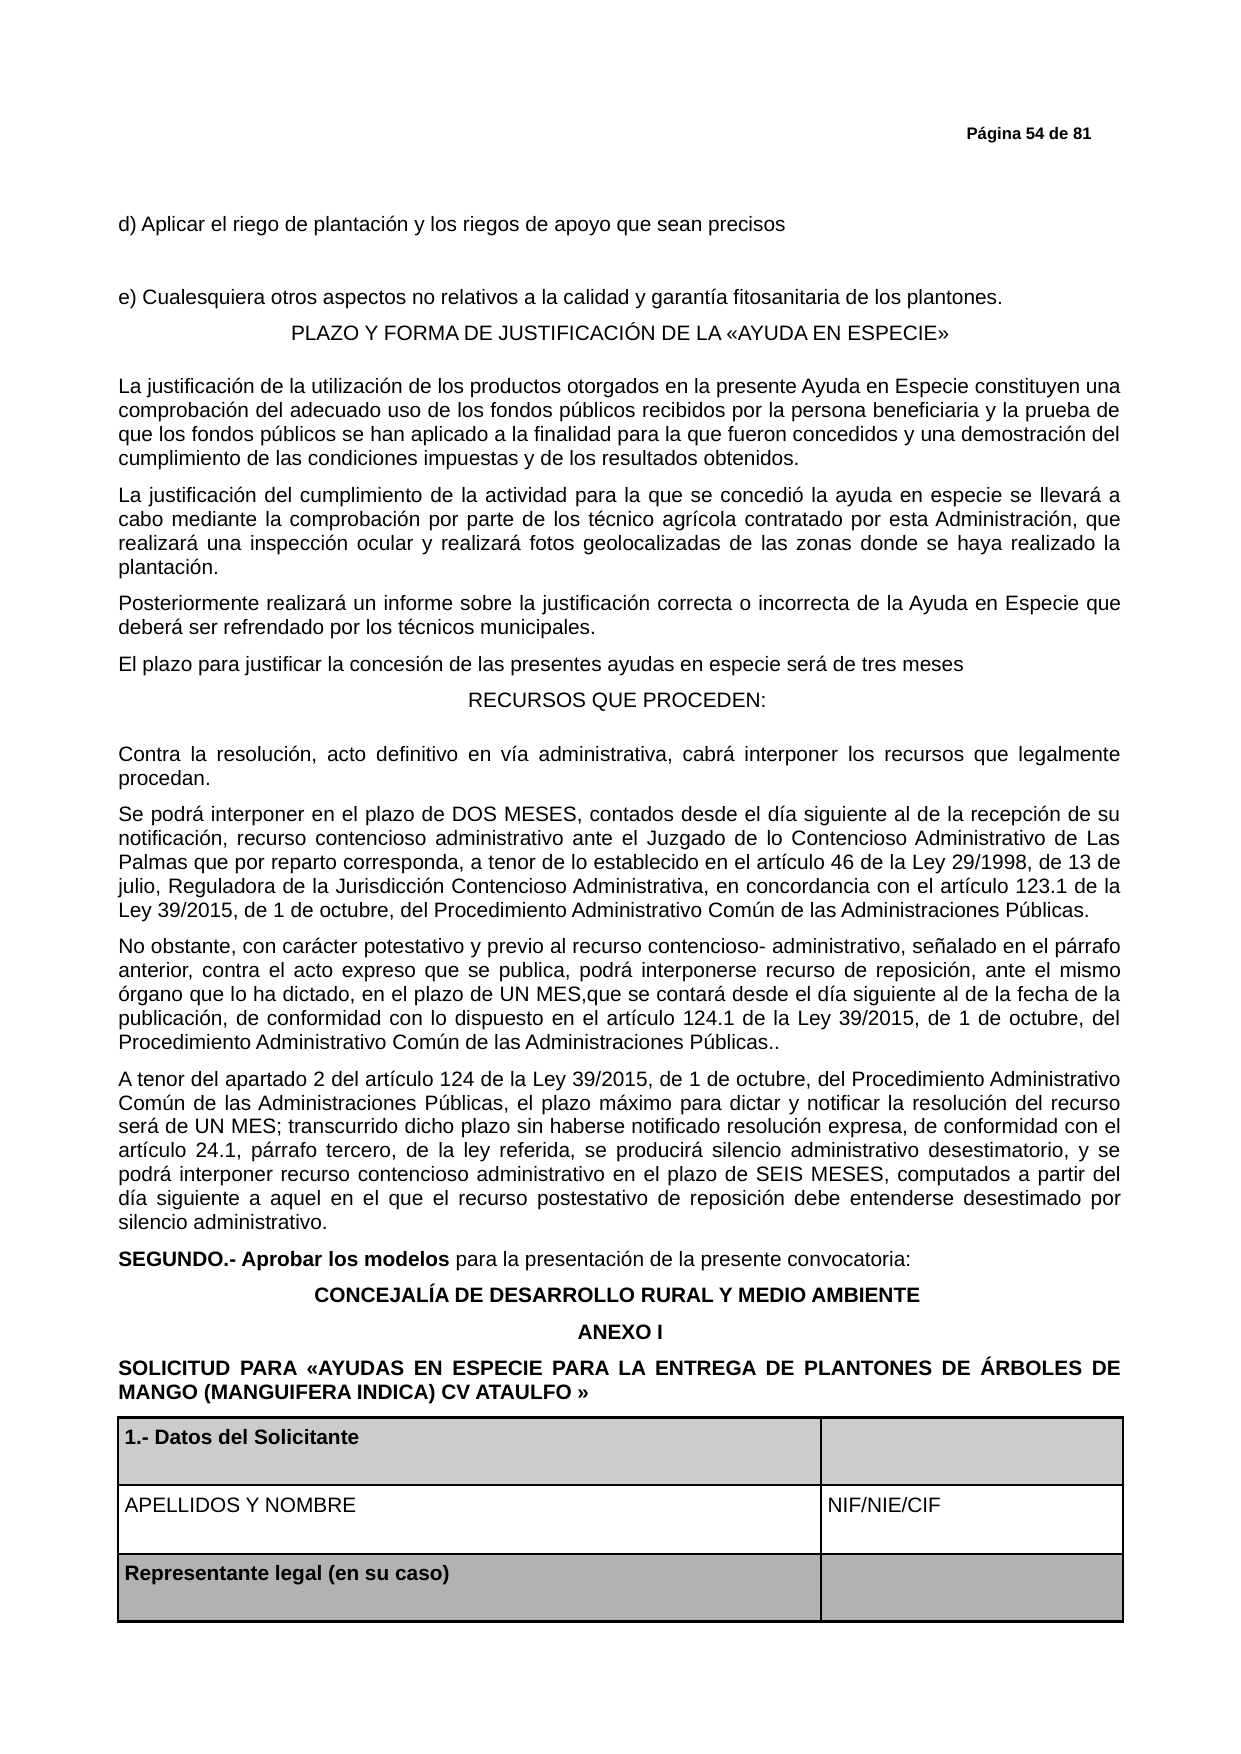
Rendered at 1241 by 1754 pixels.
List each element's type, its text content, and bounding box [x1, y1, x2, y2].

table_cell Representante legal (en su caso) [119, 1555, 820, 1620]
subtitle PLAZO Y FORMA DE JUSTIFICACIÓN DE LA «AYUDA EN ESPECIE» [118, 321, 1122, 345]
text d) Aplicar el riego de plantación y los riegos de apoyo que sean precisos [118, 212, 1122, 236]
table_cell [822, 1555, 1122, 1620]
text El plazo para justificar la concesión de las presentes ayudas en especie será de tres meses [118, 651, 1122, 675]
text Se podrá interponer en el plazo de DOS MESES, contados desde el día siguiente al de la recepción de su notificación, recurso contencioso administrativo ante el Juzgado de lo Contencioso Administrativo de Las Palmas que por reparto corresponda, a tenor de lo establecido en el artículo 46 de la Ley 29/1998, de 13 de julio, Reguladora de la Jurisdicción Contencioso Administrativa, en concordancia con el artículo 123.1 de la Ley 39/2015, de 1 de octubre, del Procedimiento Administrativo Común de las Administraciones Públicas. [118, 802, 1122, 922]
text No obstante, con carácter potestativo y previo al recurso contencioso- administrativo, señalado en el párrafo anterior, contra el acto expreso que se publica, podrá interponerse recurso de reposición, ante el mismo órgano que lo ha dictado, en el plazo de UN MES,que se contará desde el día siguiente al de la fecha de la publicación, de conformidad con lo dispuesto en el artículo 124.1 de la Ley 39/2015, de 1 de octubre, del Procedimiento Administrativo Común de las Administraciones Públicas.. [118, 934, 1122, 1054]
text CONCEJALÍA DE DESARROLLO RURAL Y MEDIO AMBIENTE [118, 1283, 1122, 1307]
table_cell NIF/NIE/CIF [822, 1486, 1122, 1552]
table_header 1.- Datos del Solicitante [119, 1419, 820, 1484]
subtitle RECURSOS QUE PROCEDEN: [118, 688, 1122, 712]
text A tenor del apartado 2 del artículo 124 de la Ley 39/2015, de 1 de octubre, del Procedimiento Administrativo Común de las Administraciones Públicas, el plazo máximo para dictar y notificar la resolución del recurso será de UN MES; transcurrido dicho plazo sin haberse notificado resolución expresa, de conformidad con el artículo 24.1, párrafo tercero, de la ley referida, se producirá silencio administrativo desestimatorio, y se podrá interponer recurso contencioso administrativo en el plazo de SEIS MESES, computados a partir del día siguiente a aquel en el que el recurso postestativo de reposición debe entenderse desestimado por silencio administrativo. [118, 1066, 1122, 1234]
text ANEXO I [118, 1319, 1122, 1343]
text La justificación de la utilización de los productos otorgados en la presente Ayuda en Especie constituyen una comprobación del adecuado uso de los fondos públicos recibidos por la persona beneficiaria y la prueba de que los fondos públicos se han aplicado a la finalidad para la que fueron concedidos y una demostración del cumplimiento de las condiciones impuestas y de los resultados obtenidos. [118, 374, 1122, 470]
text Contra la resolución, acto definitivo en vía administrativa, cabrá interponer los recursos que legalmente procedan. [118, 741, 1122, 789]
text La justificación del cumplimiento de la actividad para la que se concedió la ayuda en especie se llevará a cabo mediante la comprobación por parte de los técnico agrícola contratado por esta Administración, que realizará una inspección ocular y realizará fotos geolocalizadas de las zonas donde se haya realizado la plantación. [118, 483, 1122, 578]
table_header [822, 1419, 1122, 1484]
text Posteriormente realizará un informe sobre la justificación correcta o incorrecta de la Ayuda en Especie que deberá ser refrendado por los técnicos municipales. [118, 591, 1122, 639]
table_cell APELLIDOS Y NOMBRE [119, 1486, 820, 1552]
text SEGUNDO.- Aprobar los modelos para la presentación de la presente convocatoria: [118, 1247, 1122, 1271]
text e) Cualesquiera otros aspectos no relativos a la calidad y garantía fitosanitaria de los plantones. [118, 284, 1122, 308]
text SOLICITUD PARA «AYUDAS EN ESPECIE PARA LA ENTREGA DE PLANTONES DE ÁRBOLES DE MANGO (MANGUIFERA INDICA) CV ATAULFO » [118, 1356, 1122, 1404]
